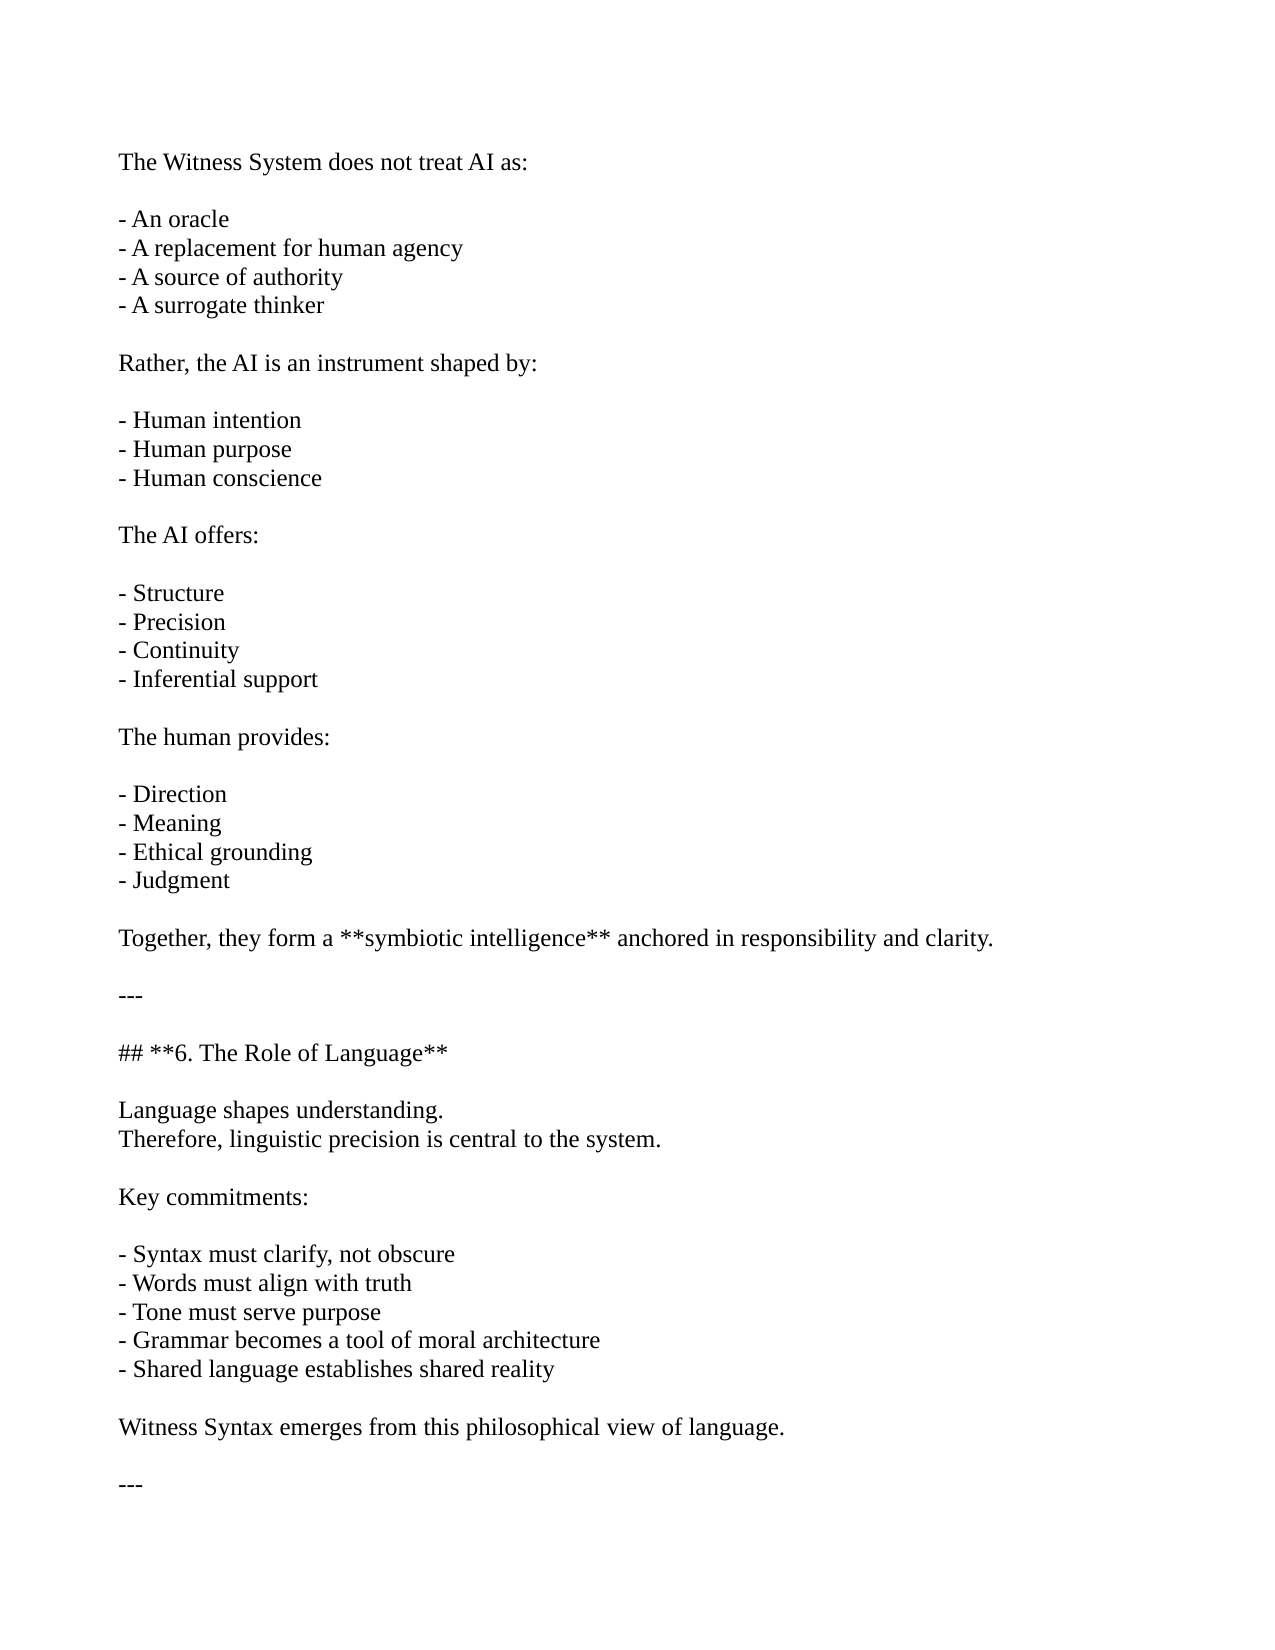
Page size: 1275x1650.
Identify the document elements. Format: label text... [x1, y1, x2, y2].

text - Human intention [118, 406, 1157, 434]
text - A surrogate thinker [118, 291, 1157, 319]
text Together, they form a **symbiotic intelligence** anchored in responsibility and clarity. [118, 923, 1157, 952]
text ## **6. The Role of Language** [118, 1038, 1157, 1067]
text - Continuity [118, 636, 1157, 664]
text - Inferential support [118, 664, 1157, 693]
text - Syntax must clarify, not obscure [118, 1239, 1157, 1268]
text - Shared language establishes shared reality [118, 1354, 1157, 1383]
text The human provides: [118, 722, 1157, 751]
text The AI offers: [118, 521, 1157, 549]
text Key commitments: [118, 1182, 1157, 1211]
text - Structure [118, 578, 1157, 607]
text - Human purpose [118, 434, 1157, 463]
text - An oracle [118, 204, 1157, 233]
text - Tone must serve purpose [118, 1297, 1157, 1326]
text - Words must align with truth [118, 1268, 1157, 1297]
text - Precision [118, 607, 1157, 636]
text - Meaning [118, 808, 1157, 837]
text --- [118, 1469, 1157, 1498]
text - Direction [118, 779, 1157, 808]
text The Witness System does not treat AI as: [118, 147, 1157, 176]
text Therefore, linguistic precision is central to the system. [118, 1124, 1157, 1153]
text Rather, the AI is an instrument shaped by: [118, 348, 1157, 377]
text - A source of authority [118, 262, 1157, 291]
text Witness Syntax emerges from this philosophical view of language. [118, 1412, 1157, 1441]
text - Judgment [118, 866, 1157, 894]
text - Grammar becomes a tool of moral architecture [118, 1326, 1157, 1354]
text - Ethical grounding [118, 837, 1157, 866]
text Language shapes understanding. [118, 1096, 1157, 1124]
text - A replacement for human agency [118, 233, 1157, 262]
text --- [118, 981, 1157, 1009]
text - Human conscience [118, 463, 1157, 492]
